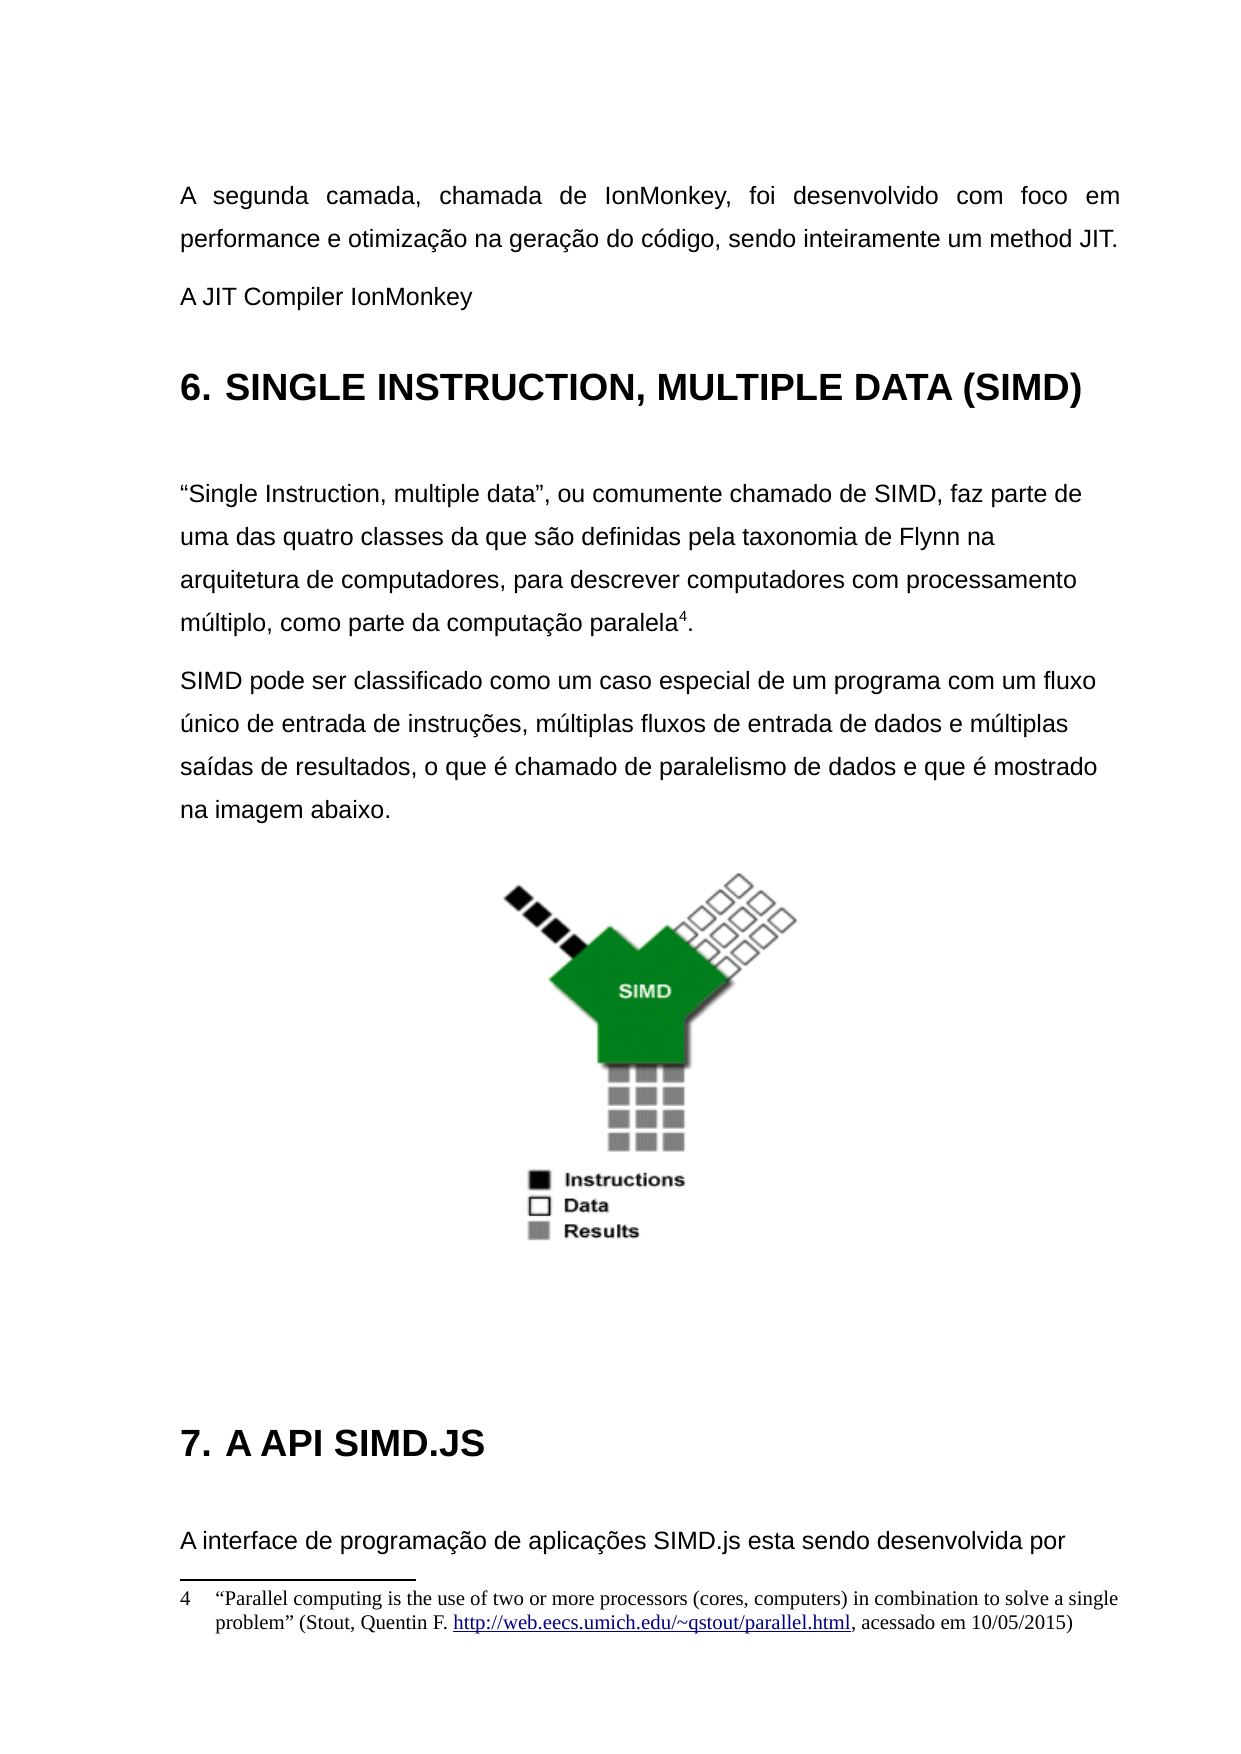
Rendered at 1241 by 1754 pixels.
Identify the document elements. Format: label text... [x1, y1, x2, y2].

text A JIT Compiler IonMonkey [180, 282, 1122, 311]
text SIMD pode ser classificado como um caso especial de um programa com um fluxo único de entrada de instruções, múltiplas fluxos de entrada de dados e múltiplas saídas de resultados, o que é chamado de paralelismo de dados e que é mostrado na imagem abaixo. [180, 666, 1122, 824]
picture [487, 852, 815, 1266]
subtitle SINGLE INSTRUCTION, MULTIPLE DATA (SIMD) [180, 365, 1122, 408]
text A segunda camada, chamada de IonMonkey, foi desenvolvido com foco em performance e otimização na geração do código, sendo inteiramente um method JIT. [180, 181, 1122, 253]
text “Parallel computing is the use of two or more processors (cores, computers) in combination to solve a single problem” (Stout, Quentin F. http://web.eecs.umich.edu/~qstout/parallel.html, acessado em 10/05/2015) [180, 1586, 1122, 1634]
text A interface de programação de aplicações SIMD.js esta sendo desenvolvida por [180, 1526, 1122, 1554]
text “Single Instruction, multiple data”, ou comumente chamado de SIMD, faz parte de uma das quatro classes da que são definidas pela taxonomia de Flynn na arquitetura de computadores, para descrever computadores com processamento múltiplo, como parte da computação paralela. [180, 479, 1122, 637]
subtitle A API SIMD.JS [180, 1421, 1122, 1464]
